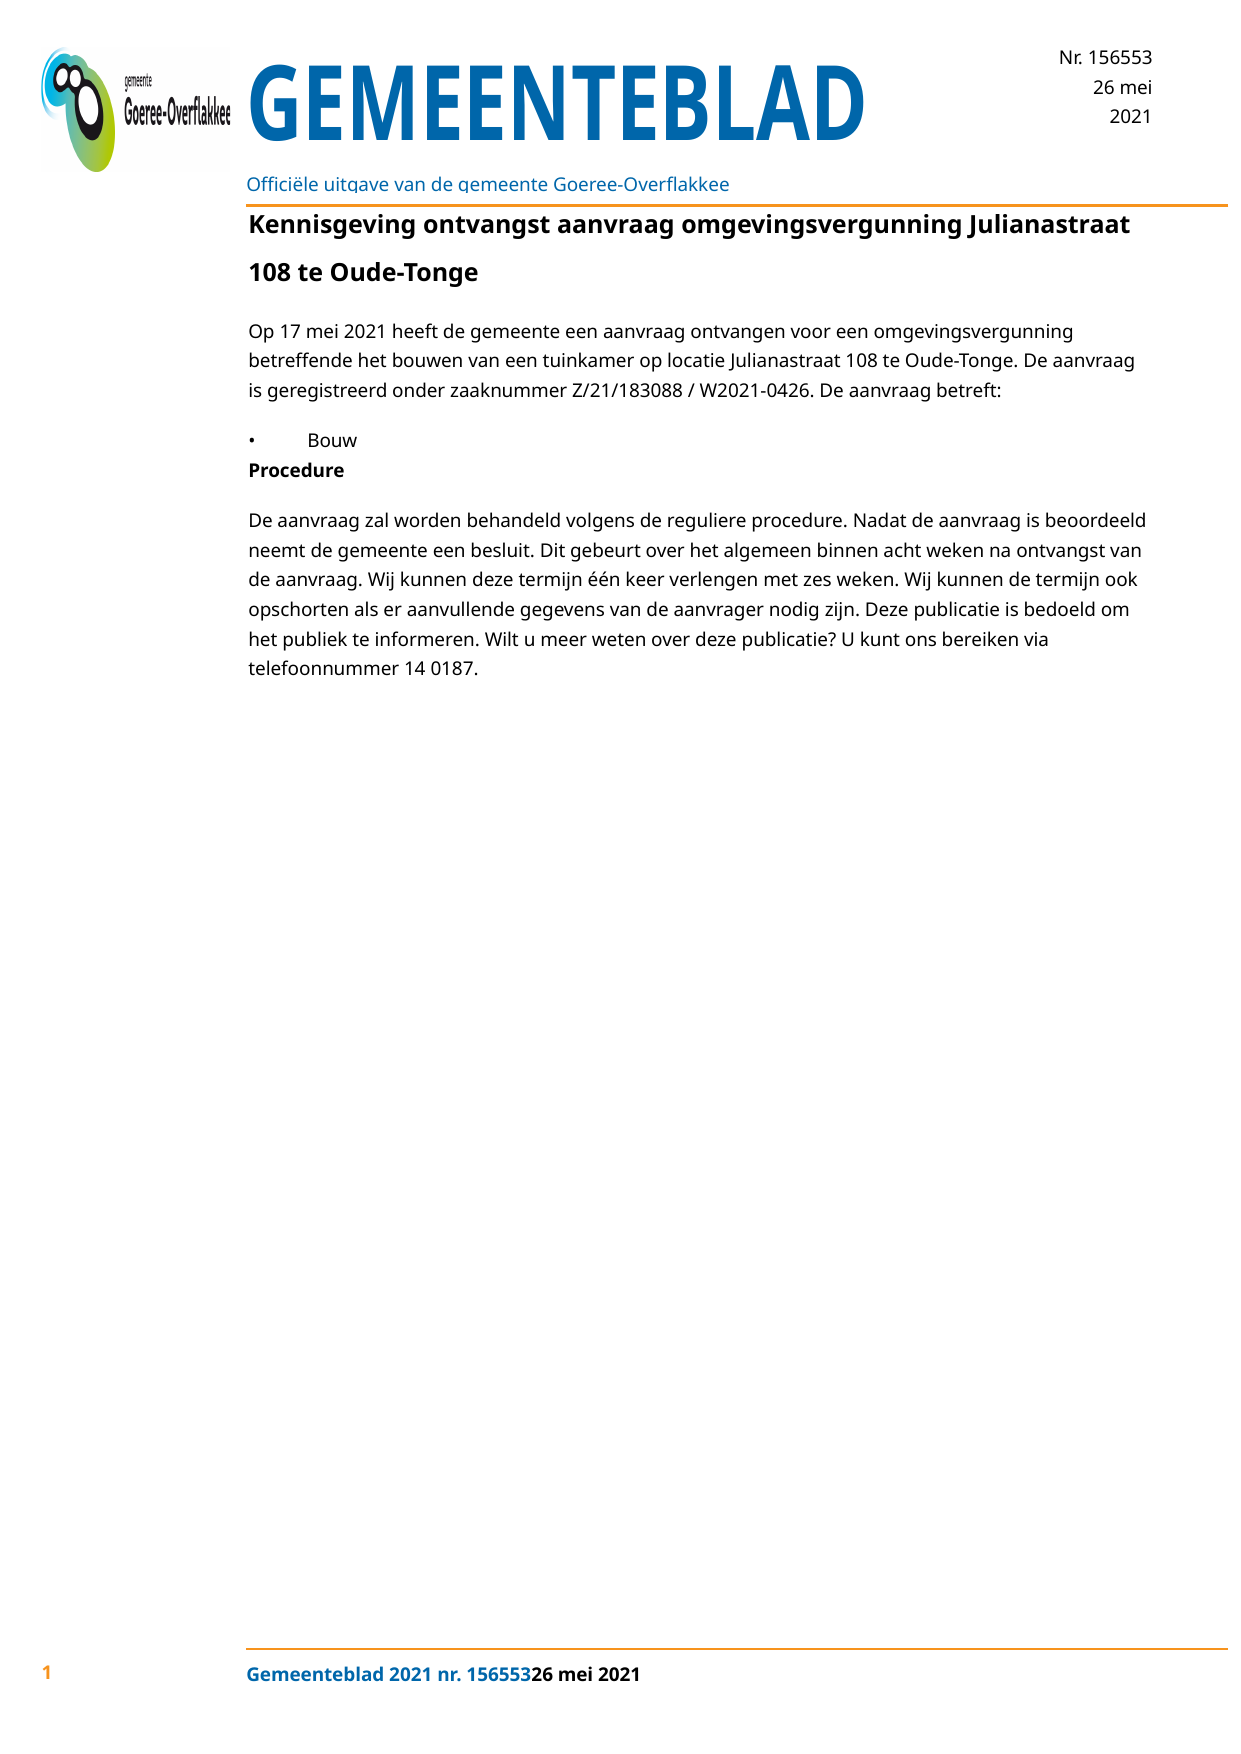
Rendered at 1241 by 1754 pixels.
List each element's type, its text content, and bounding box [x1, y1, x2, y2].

text Procedure [248, 457, 1152, 483]
text Kennisgeving ontvangst aanvraag omgevingsvergunning Julianastraat 108 te Oude-Tonge [248, 207, 1152, 288]
list Bouw [248, 427, 1152, 453]
text Op 17 mei 2021 heeft de gemeente een aanvraag ontvangen voor een omgevingsvergunning betreffende het bouwen van een tuinkamer op locatie Julianastraat 108 te Oude-Tonge. De aanvraag is geregistreerd onder zaaknummer Z/21/183088 / W2021-0426. De aanvraag betreft: [248, 318, 1152, 403]
picture [41, 47, 231, 172]
text De aanvraag zal worden behandeld volgens de reguliere procedure. Nadat de aanvraag is beoordeeld neemt de gemeente een besluit. Dit gebeurt over het algemeen binnen acht weken na ontvangst van de aanvraag. Wij kunnen deze termijn één keer verlengen met zes weken. Wij kunnen de termijn ook opschorten als er aanvullende gegevens van de aanvrager nodig zijn. Deze publicatie is bedoeld om het publiek te informeren. Wilt u meer weten over deze publicatie? U kunt ons bereiken via telefoonnummer 14 0187. [248, 507, 1152, 681]
